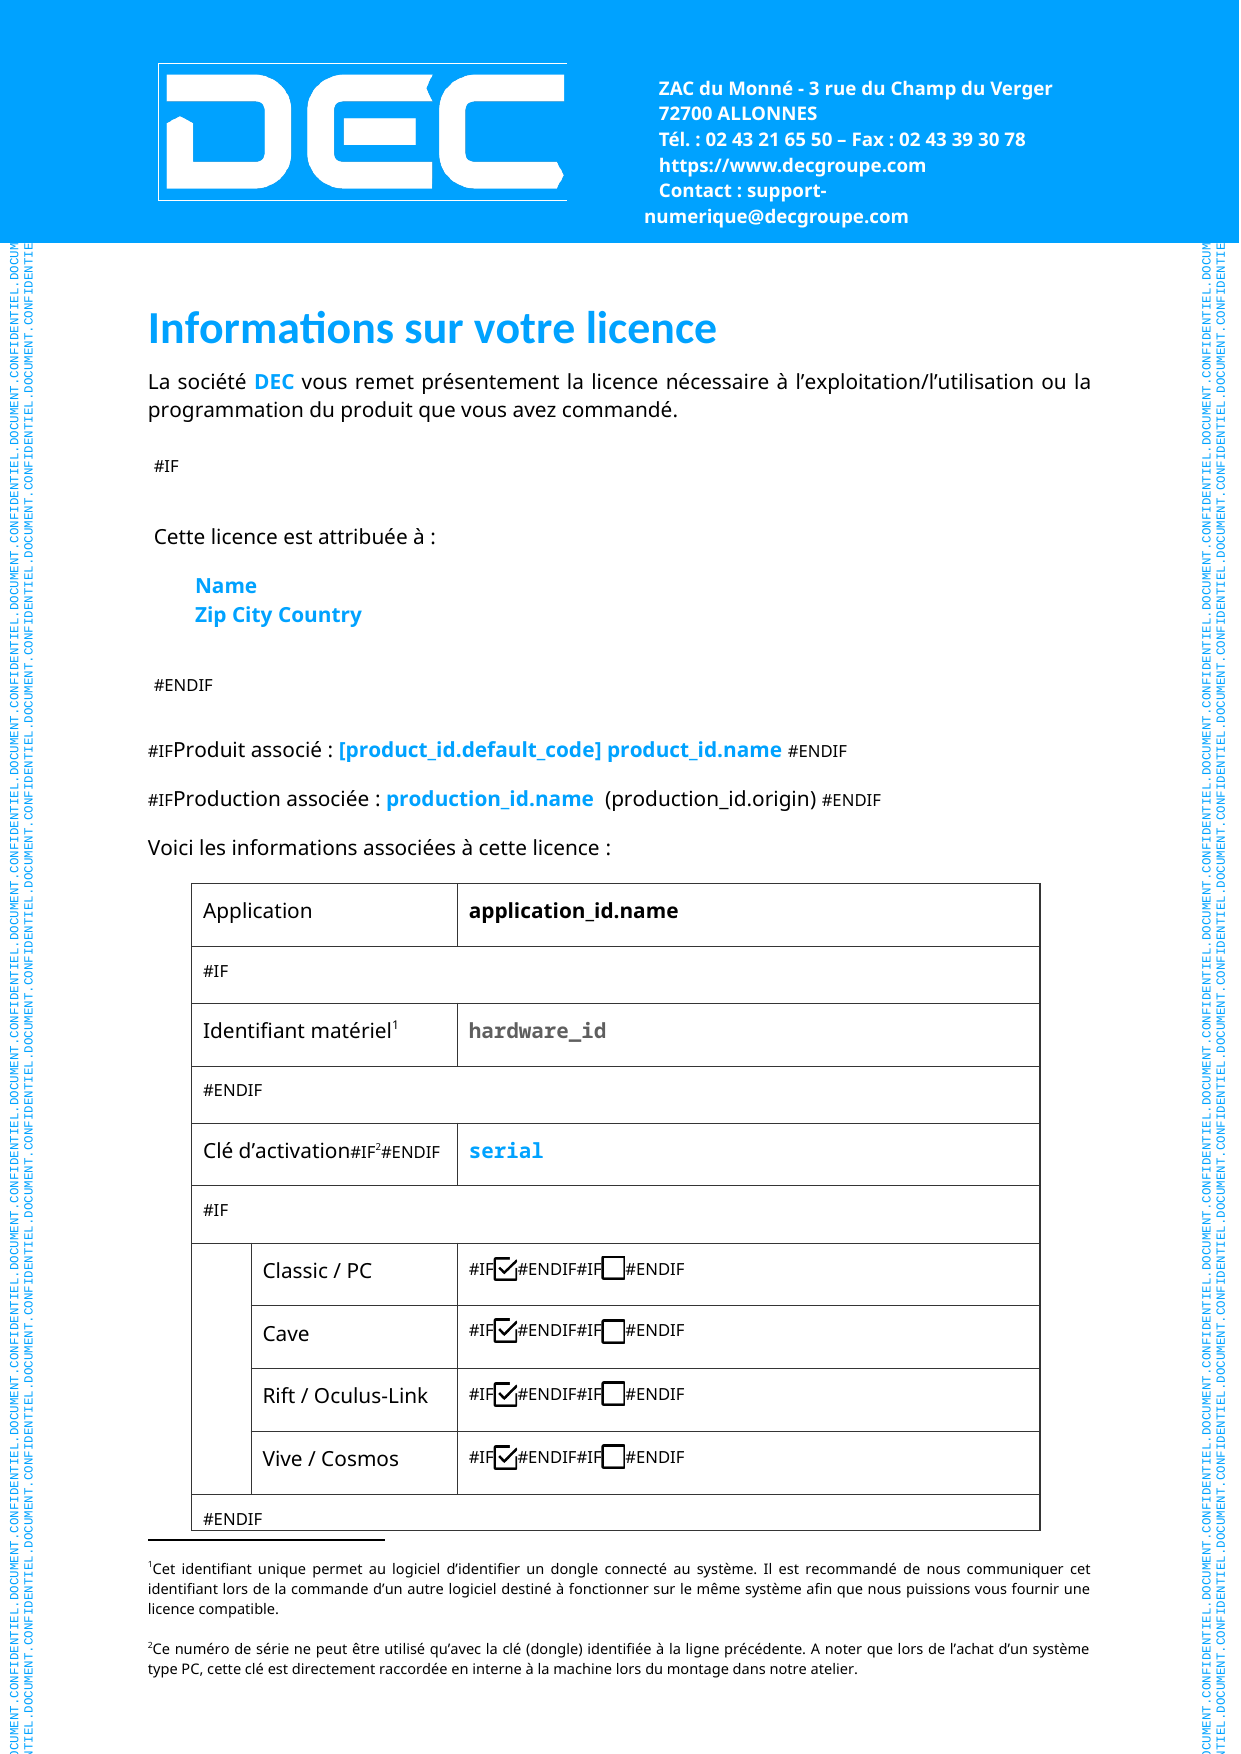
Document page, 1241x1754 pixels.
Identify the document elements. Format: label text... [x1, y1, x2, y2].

text #IFProduit associé : [product_id.default_code] product_id.name #ENDIF [148, 735, 1092, 763]
table_cell Vive / Cosmos [252, 1432, 457, 1494]
picture [493, 1382, 518, 1407]
picture [601, 1256, 625, 1280]
text La société DEC vous remet présentement la licence nécessaire à l’exploitation/l’utilisation ou la programmation du produit que vous avez commandé. [148, 367, 1092, 424]
table_cell Rift / Oculus-Link [252, 1369, 457, 1431]
picture [493, 1257, 518, 1281]
table_header #IF [148, 437, 1092, 504]
table_cell #ENDIF [148, 655, 1092, 722]
picture [601, 1381, 625, 1406]
picture [158, 63, 568, 201]
table_cell Classic / PC [252, 1244, 457, 1305]
table_cell #ENDIF [192, 1495, 1039, 1530]
table_cell #IF#ENDIF#IF#ENDIF [458, 1432, 1039, 1494]
table_cell Cette licence est attribuée à : Name Zip City Country [148, 504, 1092, 655]
picture [601, 1444, 625, 1469]
table_cell Clé d’activation#IF#ENDIF [192, 1124, 457, 1185]
table_header application_id.name [458, 884, 1039, 946]
picture [493, 1445, 518, 1470]
table_cell Cave [252, 1306, 457, 1368]
table_cell #ENDIF [192, 1067, 1039, 1123]
text Informations sur votre licence [148, 299, 1092, 355]
picture [493, 1318, 518, 1343]
table_cell [192, 1244, 251, 1494]
text Voici les informations associées à cette licence : [148, 833, 1092, 862]
table_cell #IF [192, 1186, 1039, 1242]
table_cell serial [458, 1124, 1039, 1185]
picture [601, 1319, 625, 1344]
table_cell #IF#ENDIF#IF#ENDIF [458, 1369, 1039, 1431]
table_header Application [192, 884, 457, 946]
table_cell Identifiant matériel [192, 1004, 457, 1066]
text #IFProduction associée : production_id.name (production_id.origin) #ENDIF [148, 784, 1092, 813]
table_cell #IF [192, 947, 1039, 1003]
table_cell #IF#ENDIF#IF#ENDIF [458, 1306, 1039, 1368]
table_cell hardware_id [458, 1004, 1039, 1066]
table_cell #IF#ENDIF#IF#ENDIF [458, 1244, 1039, 1305]
